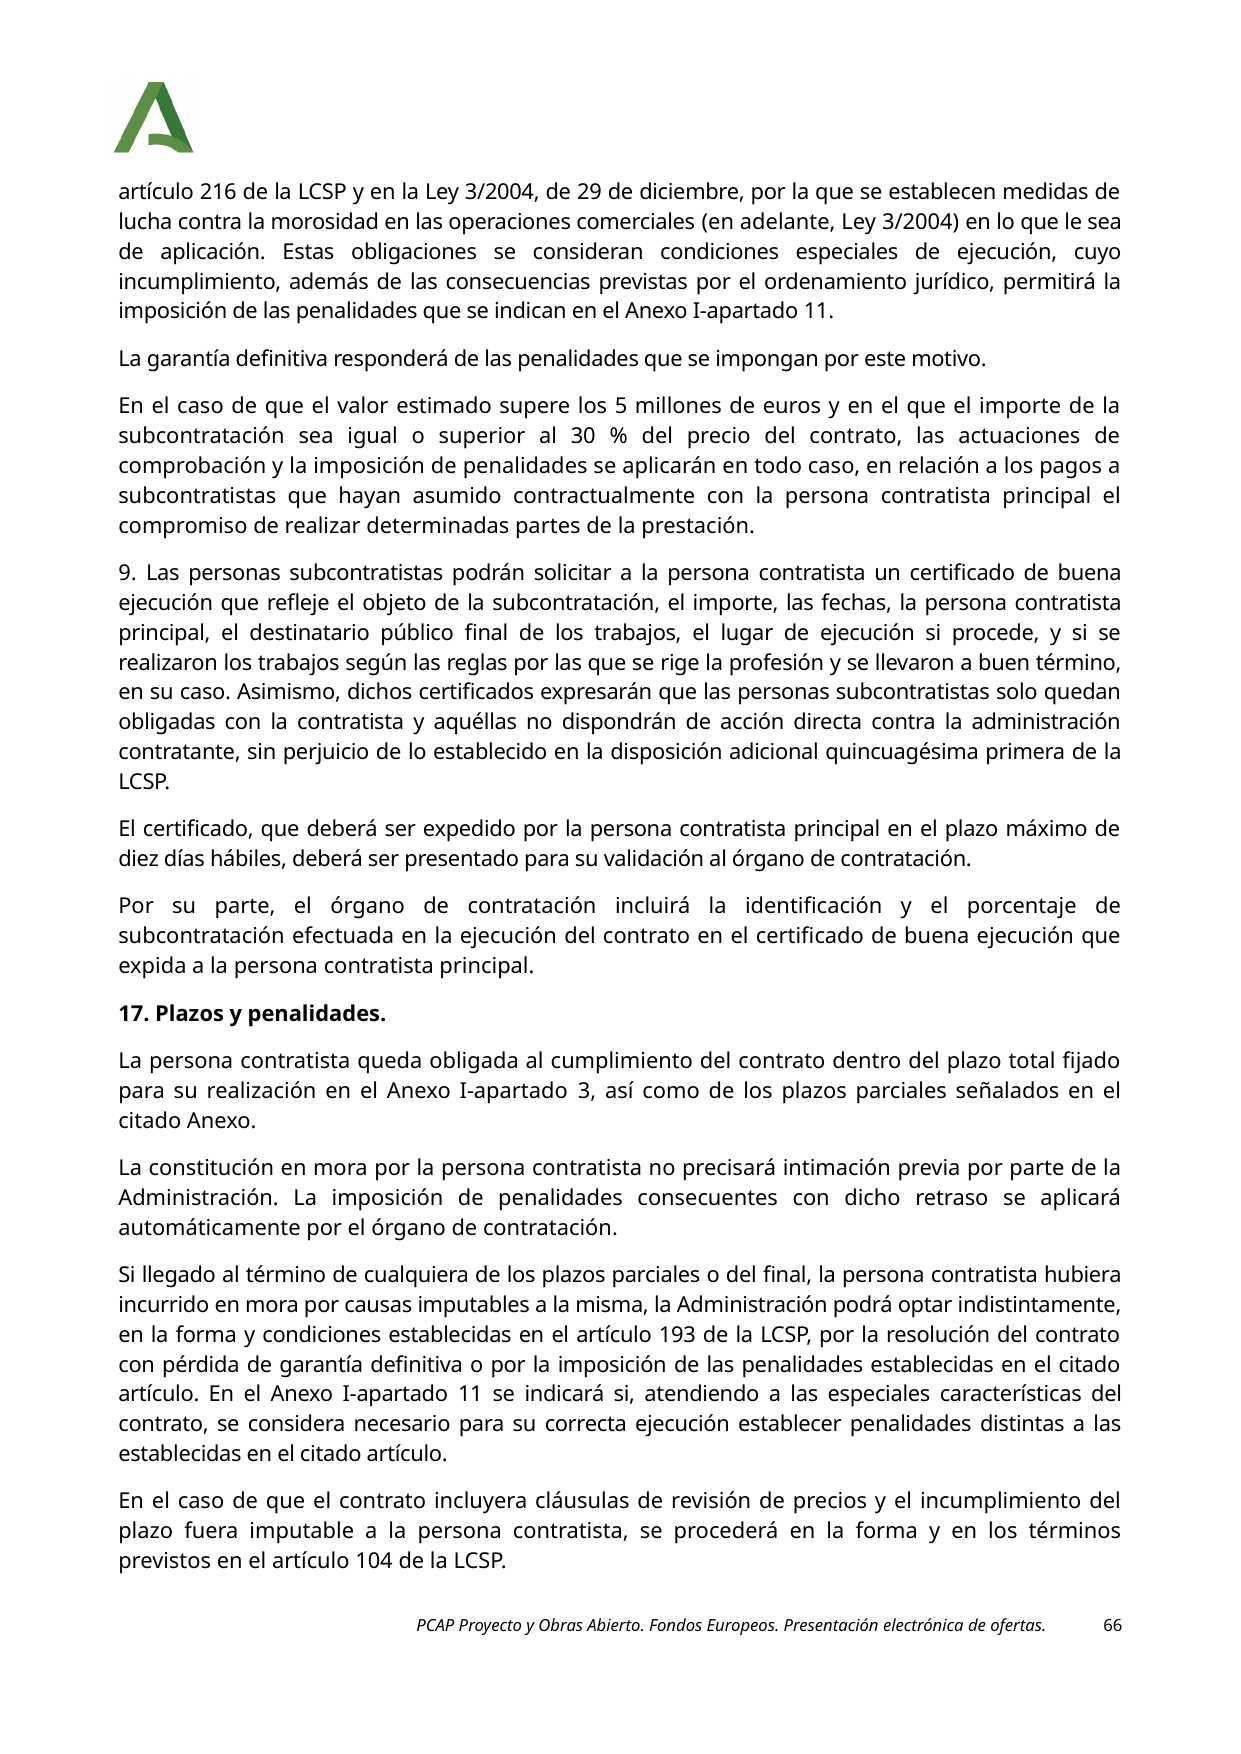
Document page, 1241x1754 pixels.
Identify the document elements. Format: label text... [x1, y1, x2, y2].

subtitle 17. Plazos y penalidades. [118, 998, 1122, 1027]
text El certificado, que deberá ser expedido por la persona contratista principal en el plazo máximo de diez días hábiles, deberá ser presentado para su validación al órgano de contratación. [118, 813, 1122, 873]
text Si llegado al término de cualquiera de los plazos parciales o del final, la persona contratista hubiera incurrido en mora por causas imputables a la misma, la Administración podrá optar indistintamente, en la forma y condiciones establecidas en el artículo 193 de la LCSP, por la resolución del contrato con pérdida de garantía definitiva o por la imposición de las penalidades establecidas en el citado artículo. En el Anexo I-apartado 11 se indicará si, atendiendo a las especiales características del contrato, se considera necesario para su correcta ejecución establecer penalidades distintas a las establecidas en el citado artículo. [118, 1259, 1122, 1468]
text 9. Las personas subcontratistas podrán solicitar a la persona contratista un certificado de buena ejecución que refleje el objeto de la subcontratación, el importe, las fechas, la persona contratista principal, el destinatario público final de los trabajos, el lugar de ejecución si procede, y si se realizaron los trabajos según las reglas por las que se rige la profesión y se llevaron a buen término, en su caso. Asimismo, dichos certificados expresarán que las personas subcontratistas solo quedan obligadas con la contratista y aquéllas no dispondrán de acción directa contra la administración contratante, sin perjuicio de lo establecido en la disposición adicional quincuagésima primera de la LCSP. [118, 557, 1122, 796]
text En el caso de que el contrato incluyera cláusulas de revisión de precios y el incumplimiento del plazo fuera imputable a la persona contratista, se procederá en la forma y en los términos previstos en el artículo 104 de la LCSP. [118, 1486, 1122, 1575]
text En el caso de que el valor estimado supere los 5 millones de euros y en el que el importe de la subcontratación sea igual o superior al 30 % del precio del contrato, las actuaciones de comprobación y la imposición de penalidades se aplicarán en todo caso, en relación a los pagos a subcontratistas que hayan asumido contractualmente con la persona contratista principal el compromiso de realizar determinadas partes de la prestación. [118, 391, 1122, 539]
text artículo 216 de la LCSP y en la Ley 3/2004, de 29 de diciembre, por la que se establecen medidas de lucha contra la morosidad en las operaciones comerciales (en adelante, Ley 3/2004) en lo que le sea de aplicación. Estas obligaciones se consideran condiciones especiales de ejecución, cuyo incumplimiento, además de las consecuencias previstas por el ordenamiento jurídico, permitirá la imposición de las penalidades que se indican en el Anexo I-apartado 11. [118, 176, 1122, 325]
text Por su parte, el órgano de contratación incluirá la identificación y el porcentaje de subcontratación efectuada en la ejecución del contrato en el certificado de buena ejecución que expida a la persona contratista principal. [118, 891, 1122, 980]
picture [109, 77, 198, 157]
text La garantía definitiva responderá de las penalidades que se impongan por este motivo. [118, 343, 1122, 373]
text La persona contratista queda obligada al cumplimiento del contrato dentro del plazo total fijado para su realización en el Anexo I-apartado 3, así como de los plazos parciales señalados en el citado Anexo. [118, 1045, 1122, 1134]
text La constitución en mora por la persona contratista no precisará intimación previa por parte de la Administración. La imposición de penalidades consecuentes con dicho retraso se aplicará automáticamente por el órgano de contratación. [118, 1152, 1122, 1242]
